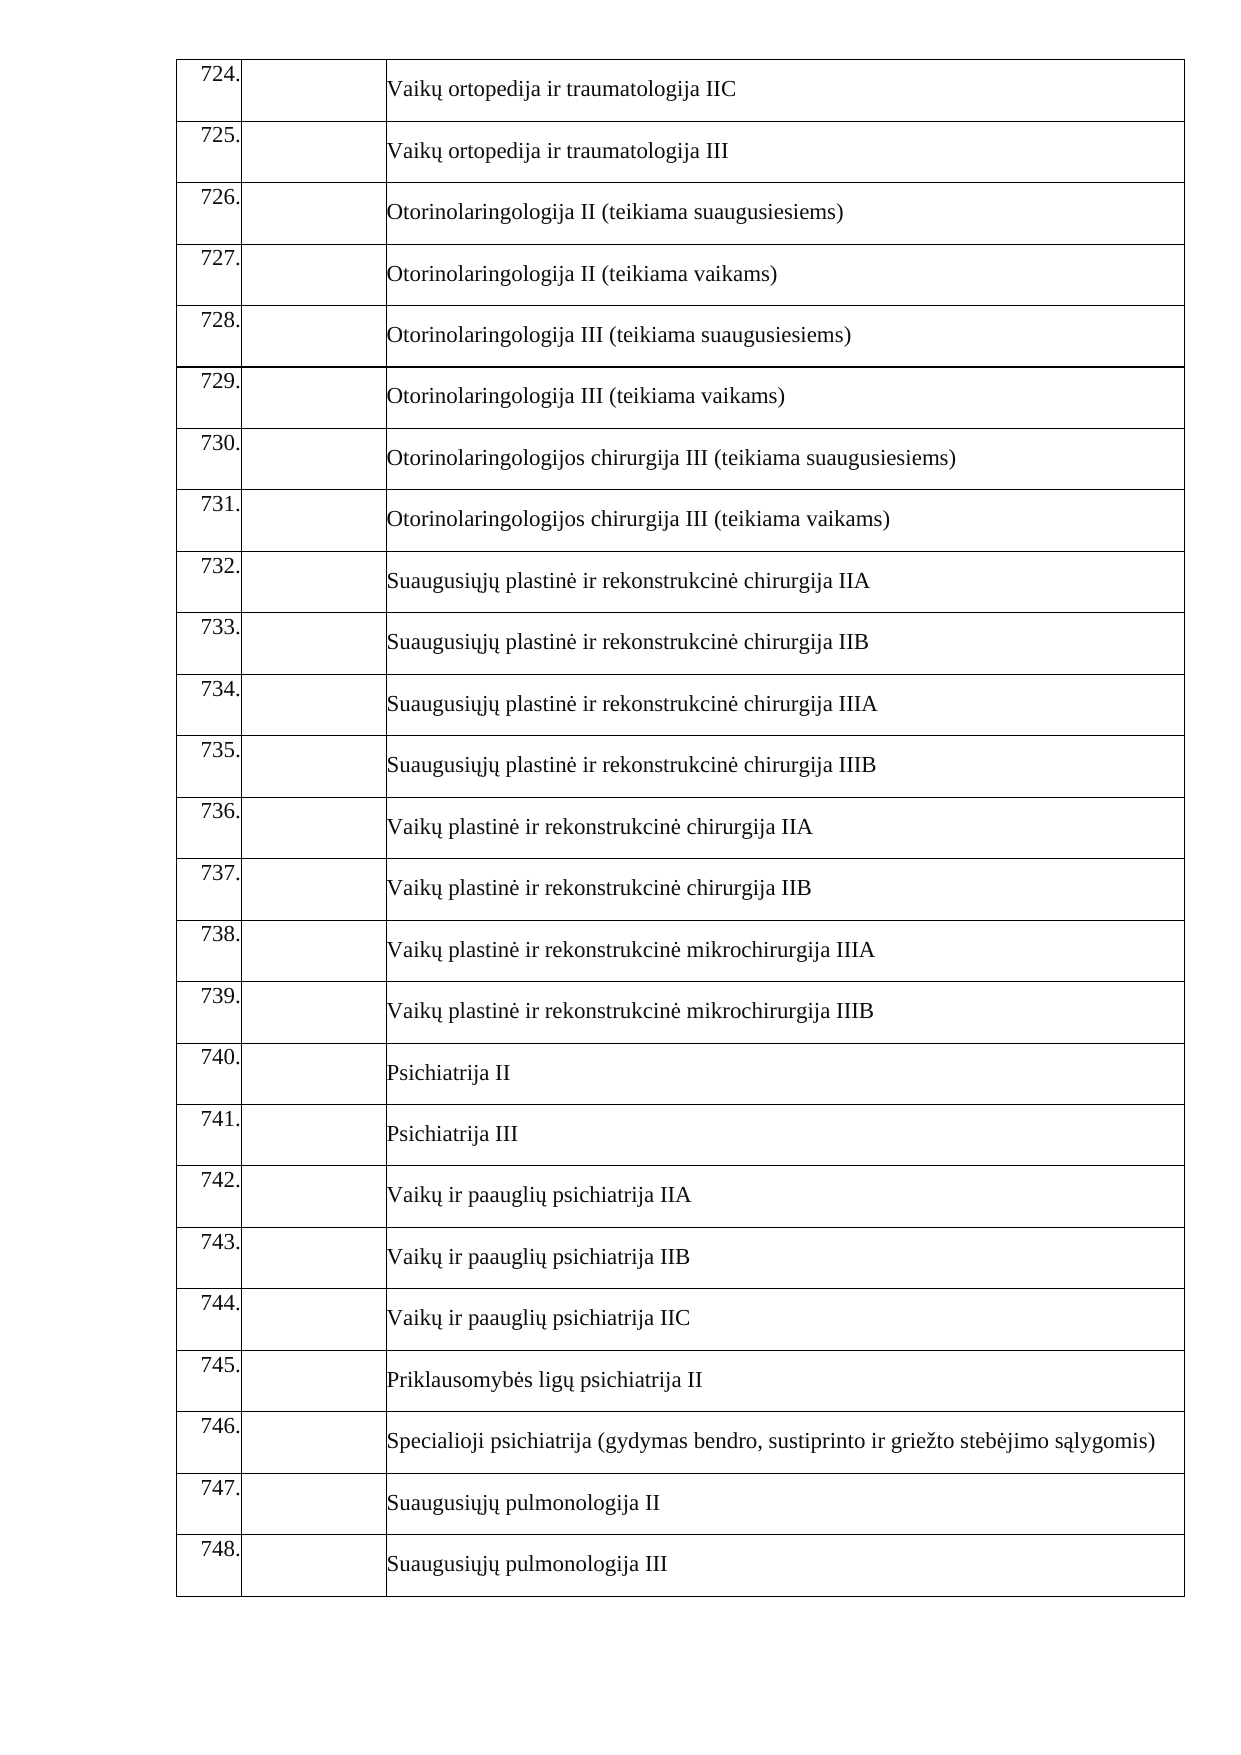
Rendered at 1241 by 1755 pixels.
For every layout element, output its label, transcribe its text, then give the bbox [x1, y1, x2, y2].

table_cell [242, 429, 386, 489]
table_cell [1213, 244, 1230, 305]
table_cell [1203, 1473, 1208, 1534]
table_cell [1208, 1534, 1213, 1596]
table_cell Specialioji psichiatrija (gydymas bendro, sustiprinto ir griežto stebėjimo sąlygomis) [387, 1412, 1184, 1473]
table_cell [1208, 366, 1213, 428]
table_cell [1230, 1043, 1240, 1104]
table_cell [242, 1044, 386, 1104]
table_cell 739. [177, 982, 241, 1042]
table_cell [242, 1351, 386, 1411]
table_cell 732. [177, 552, 241, 612]
table_cell [1203, 1288, 1208, 1350]
table_cell [1203, 489, 1208, 551]
table_cell [242, 982, 386, 1042]
table_cell [1213, 121, 1230, 182]
table_cell [1185, 612, 1203, 674]
table_cell [1208, 1350, 1213, 1411]
table_cell [242, 490, 386, 551]
table_cell 745. [177, 1351, 241, 1411]
table_cell [1213, 858, 1230, 919]
table_cell [1213, 551, 1230, 612]
table_cell [1213, 305, 1230, 366]
table_cell Vaikų ortopedija ir traumatologija III [387, 122, 1184, 182]
table_cell [1208, 1473, 1213, 1534]
table_cell [242, 1535, 386, 1596]
table_cell [1230, 551, 1240, 612]
table_cell 731. [177, 490, 241, 551]
table_cell 743. [177, 1228, 241, 1288]
table_cell [1208, 674, 1213, 735]
table_cell [1185, 1350, 1203, 1411]
table_cell [242, 306, 386, 366]
table_cell [1213, 1473, 1230, 1534]
table_cell [1203, 858, 1208, 919]
table_cell [1208, 1104, 1213, 1165]
table_cell [242, 122, 386, 182]
table_cell [1208, 1043, 1213, 1104]
table_cell 730. [177, 429, 241, 489]
table_cell [1203, 551, 1208, 612]
table_cell 747. [177, 1474, 241, 1534]
table_cell [1208, 1411, 1213, 1473]
table_cell Otorinolaringologijos chirurgija III (teikiama suaugusiesiems) [387, 429, 1184, 489]
table_cell [1213, 674, 1230, 735]
table_cell [1208, 1288, 1213, 1350]
table_cell [1230, 981, 1240, 1042]
table_cell [1185, 1411, 1203, 1473]
table_cell Vaikų ir paauglių psichiatrija IIC [387, 1289, 1184, 1350]
table_cell 744. [177, 1289, 241, 1350]
table_cell [1185, 674, 1203, 735]
table_cell [1185, 1227, 1203, 1288]
table_cell [1185, 858, 1203, 919]
table_cell Otorinolaringologija III (teikiama suaugusiesiems) [387, 306, 1184, 366]
table_cell 727. [177, 245, 241, 305]
table_cell 738. [177, 921, 241, 981]
table_cell [242, 613, 386, 674]
table_cell [1213, 797, 1230, 858]
table_cell [242, 245, 386, 305]
table_cell Otorinolaringologijos chirurgija III (teikiama vaikams) [387, 490, 1184, 551]
table_cell [1185, 489, 1203, 551]
table_cell [242, 552, 386, 612]
table_cell [1230, 1534, 1240, 1596]
table_cell [1203, 1350, 1208, 1411]
table_cell [1208, 1165, 1213, 1227]
table_cell Suaugusiųjų plastinė ir rekonstrukcinė chirurgija IIA [387, 552, 1184, 612]
table_cell [1230, 305, 1240, 366]
table_cell [1208, 551, 1213, 612]
table_cell [1230, 797, 1240, 858]
table_cell Vaikų plastinė ir rekonstrukcinė chirurgija IIA [387, 798, 1184, 858]
table_cell [1208, 1227, 1213, 1288]
table_cell [1213, 1534, 1230, 1596]
table_cell [1208, 612, 1213, 674]
table_cell [1203, 244, 1208, 305]
table_cell [1208, 121, 1213, 182]
table_cell [1203, 735, 1208, 797]
table_cell [242, 859, 386, 919]
table_cell 726. . [177, 183, 241, 243]
table_cell Otorinolaringologija II (teikiama vaikams) [387, 245, 1184, 305]
table_cell [1208, 305, 1213, 366]
table_cell 729. [177, 368, 241, 428]
table_cell [1203, 1411, 1208, 1473]
table_cell [1203, 59, 1208, 121]
table_cell Psichiatrija III [387, 1105, 1184, 1165]
table_cell 735. [177, 736, 241, 797]
table_cell [1213, 59, 1230, 121]
table_cell [1185, 981, 1203, 1042]
table_cell [1230, 1288, 1240, 1350]
table_cell Suaugusiųjų pulmonologija II [387, 1474, 1184, 1534]
table_cell [1213, 366, 1230, 428]
table_cell [1230, 489, 1240, 551]
table_cell [1203, 1165, 1208, 1227]
table_cell [1230, 1165, 1240, 1227]
table_cell 742. [177, 1166, 241, 1227]
table_cell [1230, 612, 1240, 674]
table_cell 741. [177, 1105, 241, 1165]
table_cell [242, 1228, 386, 1288]
table_cell [1185, 182, 1203, 243]
table_cell [242, 1166, 386, 1227]
table_cell [1208, 489, 1213, 551]
table_cell [1185, 1043, 1203, 1104]
table_cell 748. [177, 1535, 241, 1596]
table_cell [1213, 735, 1230, 797]
table_cell [1203, 920, 1208, 981]
table_cell 734. [177, 675, 241, 735]
table_cell [242, 368, 386, 428]
table_cell [1230, 858, 1240, 919]
table_cell [1203, 1104, 1208, 1165]
table_cell [1230, 1104, 1240, 1165]
table_cell [1203, 121, 1208, 182]
table_cell [1230, 121, 1240, 182]
table_cell [1230, 1227, 1240, 1288]
table_cell [1230, 1473, 1240, 1534]
table_cell [242, 675, 386, 735]
table_cell [1208, 182, 1213, 243]
table_cell [1213, 1043, 1230, 1104]
table_cell [1185, 305, 1203, 366]
table_cell [1213, 1227, 1230, 1288]
table_cell [242, 1412, 386, 1473]
table_cell [1213, 428, 1230, 489]
table_cell [242, 60, 386, 121]
table_cell [242, 798, 386, 858]
table_cell [1208, 428, 1213, 489]
table_cell [1185, 1104, 1203, 1165]
table_cell 740. [177, 1044, 241, 1104]
table_cell [1230, 59, 1240, 121]
table_cell Suaugusiųjų pulmonologija III [387, 1535, 1184, 1596]
table_cell Otorinolaringologija II (teikiama suaugusiesiems) [387, 183, 1184, 243]
table_cell [1230, 182, 1240, 243]
table_cell Vaikų plastinė ir rekonstrukcinė mikrochirurgija IIIB [387, 982, 1184, 1042]
table_cell [1230, 920, 1240, 981]
table_cell [1185, 244, 1203, 305]
table_cell [1213, 612, 1230, 674]
table_cell Suaugusiųjų plastinė ir rekonstrukcinė chirurgija IIB [387, 613, 1184, 674]
table_cell [1208, 920, 1213, 981]
table_cell Suaugusiųjų plastinė ir rekonstrukcinė chirurgija IIIB [387, 736, 1184, 797]
table_cell [1203, 612, 1208, 674]
table_cell Vaikų ir paauglių psichiatrija IIB [387, 1228, 1184, 1288]
table_cell [1213, 1104, 1230, 1165]
table_cell 736. [177, 798, 241, 858]
table_cell [1208, 735, 1213, 797]
table_cell [1185, 59, 1203, 121]
table_cell [1208, 858, 1213, 919]
table_cell [242, 1474, 386, 1534]
table_cell 724. [177, 60, 241, 121]
table_cell [1208, 244, 1213, 305]
table_cell Vaikų plastinė ir rekonstrukcinė mikrochirurgija IIIA [387, 921, 1184, 981]
table_cell [1185, 1165, 1203, 1227]
table_cell Suaugusiųjų plastinė ir rekonstrukcinė chirurgija IIIA [387, 675, 1184, 735]
table_cell 728. [177, 306, 241, 366]
table_cell [1230, 674, 1240, 735]
table_cell [1203, 428, 1208, 489]
table_cell 733. [177, 613, 241, 674]
table_cell [1213, 1411, 1230, 1473]
table_cell [1185, 735, 1203, 797]
table_cell [1203, 674, 1208, 735]
table_cell [1185, 920, 1203, 981]
table_cell [1185, 1473, 1203, 1534]
table_cell [1208, 981, 1213, 1042]
table_cell [1203, 1043, 1208, 1104]
table_cell [1185, 797, 1203, 858]
table_cell [1203, 981, 1208, 1042]
table_cell [1203, 1227, 1208, 1288]
table_cell 725. [177, 122, 241, 182]
table_cell [1230, 1350, 1240, 1411]
table_cell [1230, 1411, 1240, 1473]
table_cell [1208, 797, 1213, 858]
table_cell 737. [177, 859, 241, 919]
table_cell [1213, 981, 1230, 1042]
table_cell [1213, 1288, 1230, 1350]
table_cell [1185, 551, 1203, 612]
table_cell [1185, 1288, 1203, 1350]
table_cell [242, 1289, 386, 1350]
table_cell [242, 1105, 386, 1165]
table_cell [1203, 305, 1208, 366]
table_cell [1208, 59, 1213, 121]
table_cell [1213, 182, 1230, 243]
table_cell [1203, 366, 1208, 428]
table_cell [1203, 1534, 1208, 1596]
table_cell [1230, 735, 1240, 797]
table_cell Vaikų ortopedija ir traumatologija IIC [387, 60, 1184, 121]
table_cell [1230, 366, 1240, 428]
table_cell 746. [177, 1412, 241, 1473]
table_cell [1213, 920, 1230, 981]
table_cell [1230, 428, 1240, 489]
table_cell [1185, 1534, 1203, 1596]
table_cell [242, 921, 386, 981]
table_cell [1203, 797, 1208, 858]
table_cell [1203, 182, 1208, 243]
table_cell [242, 183, 386, 243]
table_cell [1185, 428, 1203, 489]
table_cell [1213, 1165, 1230, 1227]
table_cell [1213, 489, 1230, 551]
table_cell [1230, 244, 1240, 305]
table_cell [1185, 366, 1203, 428]
table_cell [1213, 1350, 1230, 1411]
table_cell Psichiatrija II [387, 1044, 1184, 1104]
table_cell Otorinolaringologija III (teikiama vaikams) [387, 368, 1184, 428]
table_cell Priklausomybės ligų psichiatrija II [387, 1351, 1184, 1411]
table_cell [242, 736, 386, 797]
table_cell Vaikų ir paauglių psichiatrija IIA [387, 1166, 1184, 1227]
table_cell [1185, 121, 1203, 182]
table_cell Vaikų plastinė ir rekonstrukcinė chirurgija IIB [387, 859, 1184, 919]
